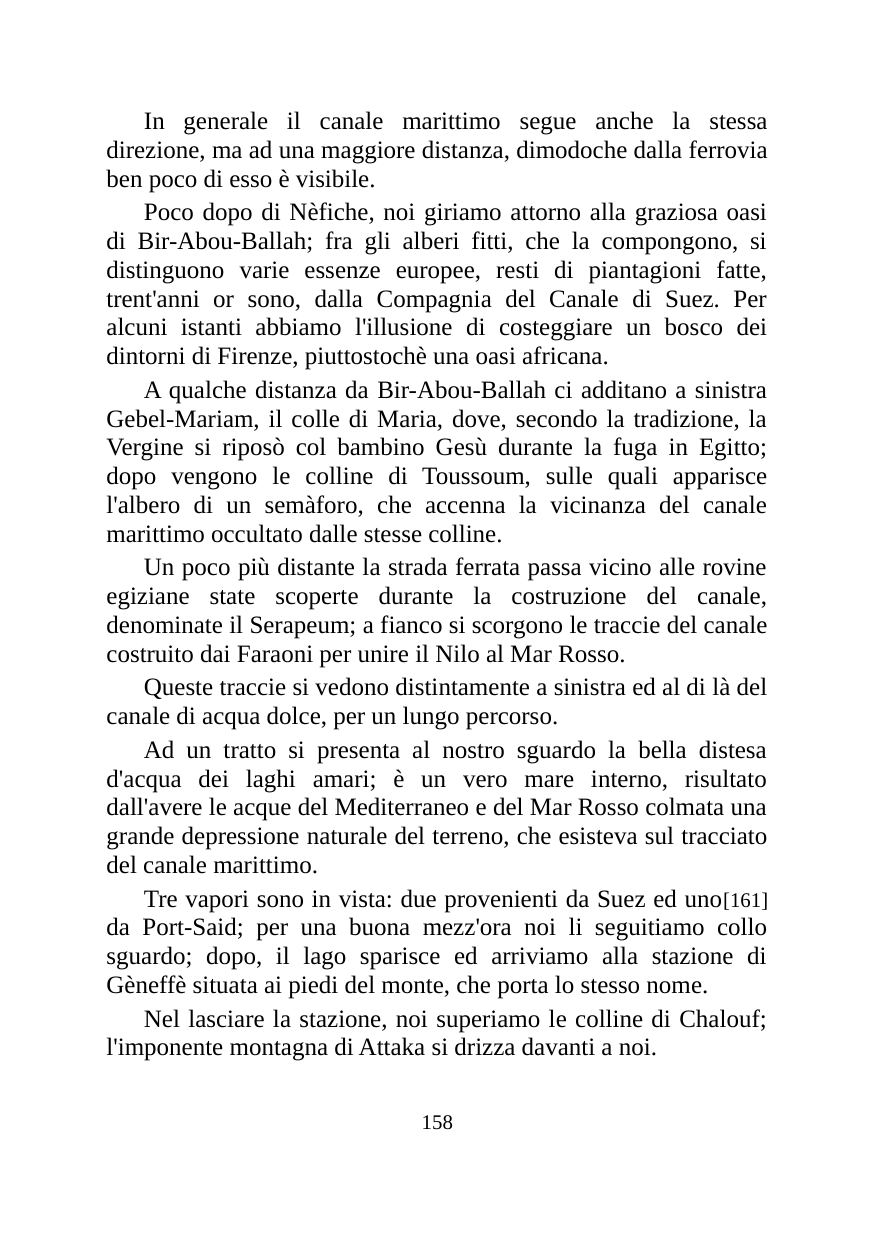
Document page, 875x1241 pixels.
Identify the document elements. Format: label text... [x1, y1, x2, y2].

text In generale il canale marittimo segue anche la stessa direzione, ma ad una maggiore distanza, dimodoche dalla ferrovia ben poco di esso è visibile. [106, 106, 768, 192]
text Queste traccie si vedono distintamente a sinistra ed al di là del canale di acqua dolce, per un lungo percorso. [106, 672, 768, 730]
text Tre vapori sono in vista: due provenienti da Suez ed uno[161] da Port-Said; per una buona mezz'ora noi li seguitiamo collo sguardo; dopo, il lago sparisce ed arriviamo alla stazione di Gèneffè situata ai piedi del monte, che porta lo stesso nome. [106, 884, 768, 999]
text Nel lasciare la stazione, noi superiamo le colline di Chalouf; l'imponente montagna di Attaka si drizza davanti a noi. [106, 1004, 768, 1061]
text Ad un tratto si presenta al nostro sguardo la bella distesa d'acqua dei laghi amari; è un vero mare interno, risultato dall'avere le acque del Mediterraneo e del Mar Rosso colmata una grande depressione naturale del terreno, che esisteva sul tracciato del canale marittimo. [106, 735, 768, 879]
text A qualche distanza da Bir-Abou-Ballah ci additano a sinistra Gebel-Mariam, il colle di Maria, dove, secondo la tradizione, la Vergine si riposò col bambino Gesù durante la fuga in Egitto; dopo vengono le colline di Toussoum, sulle quali apparisce l'albero di un semàforo, che accenna la vicinanza del canale marittimo occultato dalle stesse colline. [106, 375, 768, 547]
text Un poco più distante la strada ferrata passa vicino alle rovine egiziane state scoperte durante la costruzione del canale, denominate il Serapeum; a fianco si scorgono le traccie del canale costruito dai Faraoni per unire il Nilo al Mar Rosso. [106, 552, 768, 667]
text Poco dopo di Nèfiche, noi giriamo attorno alla graziosa oasi di Bir-Abou-Ballah; fra gli alberi fitti, che la compongono, si distinguono varie essenze europee, resti di piantagioni fatte, trent'anni or sono, dalla Compagnia del Canale di Suez. Per alcuni istanti abbiamo l'illusione di costeggiare un bosco dei dintorni di Firenze, piuttostochè una oasi africana. [106, 197, 768, 370]
